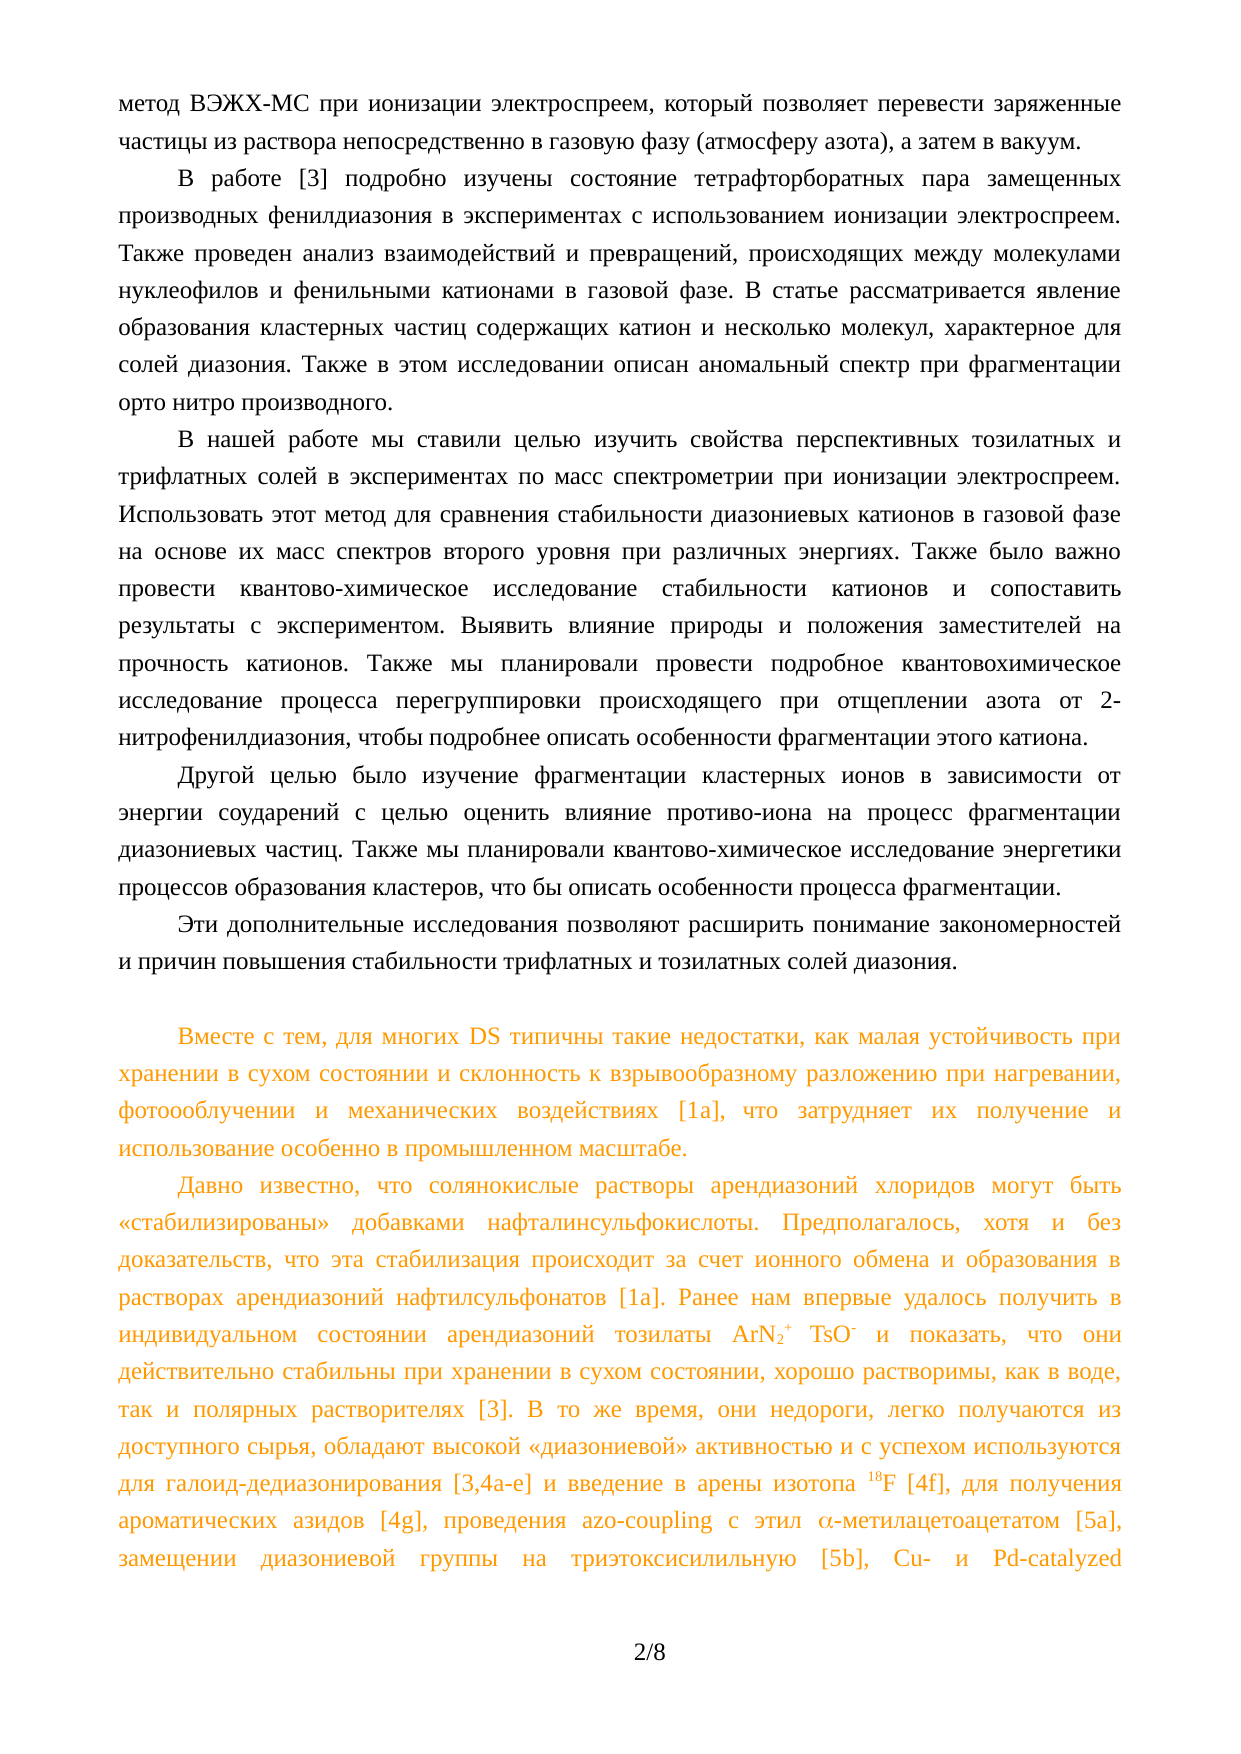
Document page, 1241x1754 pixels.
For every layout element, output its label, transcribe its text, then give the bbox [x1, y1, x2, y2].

text Вместе с тем, для многих DS типичны такие недостатки, как малая устойчивость при хранении в сухом состоянии и склонность к взрывообразному разложению при нагревании, фотоооблучении и механических воздействиях [1a], что затрудняет их получение и использование особенно в промышленном масштабе. [118, 1021, 1122, 1161]
list В работе [3] подробно изучены состояние тетрафторборатных пара замещенных производных фенилдиазония в экспериментах с использованием ионизации электроспреем. Также проведен анализ взаимодействий и превращений, происходящих между молекулами нуклеофилов и фенильными катионами в газовой фазе. В статье рассматривается явление образования кластерных частиц содержащих катион и несколько молекул, характерное для солей диазония. Также в этом исследовании описан аномальный спектр при фрагментации орто нитро производного. [118, 163, 1122, 416]
list В нашей работе мы ставили целью изучить свойства перспективных тозилатных и трифлатных солей в экспериментах по масс спектрометрии при ионизации электроспреем. Использовать этот метод для сравнения стабильности диазониевых катионов в газовой фазе на основе их масс спектров второго уровня при различных энергиях. Также было важно провести квантово-химическое исследование стабильности катионов и сопоставить результаты с экспериментом. Выявить влияние природы и положения заместителей на прочность катионов. Также мы планировали провести подробное квантовохимическое исследование процесса перегруппировки происходящего при отщеплении азота от 2-нитрофенилдиазония, чтобы подробнее описать особенности фрагментации этого катиона. [118, 424, 1122, 751]
list Другой целью было изучение фрагментации кластерных ионов в зависимости от энергии соударений с целью оценить влияние противо-иона на процесс фрагментации диазониевых частиц. Также мы планировали квантово-химическое исследование энергетики процессов образования кластеров, что бы описать особенности процесса фрагментации. [118, 760, 1122, 900]
text Давно известно, что солянокислые растворы арендиазоний хлоридов могут быть «стабилизированы» добавками нафталинсульфокислоты. Предполагалось, хотя и без доказательств, что эта стабилизация происходит за счет ионного обмена и образования в растворах арендиазоний нафтилсульфонатов [1a]. Ранее нам впервые удалось получить в индивидуальном состоянии арендиазоний тозилаты ArN2+ TsO- и показать, что они действительно стабильны при хранении в сухом состоянии, хорошо растворимы, как в воде, так и полярных растворителях [3]. В то же время, они недороги, легко получаются из доступного сырья, обладают высокой «диазониевой» активностью и с успехом используются для галоид-дедиазонирования [3,4a-e] и введение в арены изотопа 18F [4f], для получения ароматических азидов [4g], проведения azo-coupling с этил -метилацетоацетатом [5a], замещении диазониевой группы на триэтоксисилильную [5b], Cu- и Pd-catalyzed [118, 1170, 1122, 1572]
list метод ВЭЖХ-МС при ионизации электроспреем, который позволяет перевести заряженные частицы из раствора непосредственно в газовую фазу (атмосферу азота), а затем в вакуум. [118, 88, 1122, 154]
list Эти дополнительные исследования позволяют расширить понимание закономерностей и причин повышения стабильности трифлатных и тозилатных солей диазония. [118, 909, 1122, 975]
